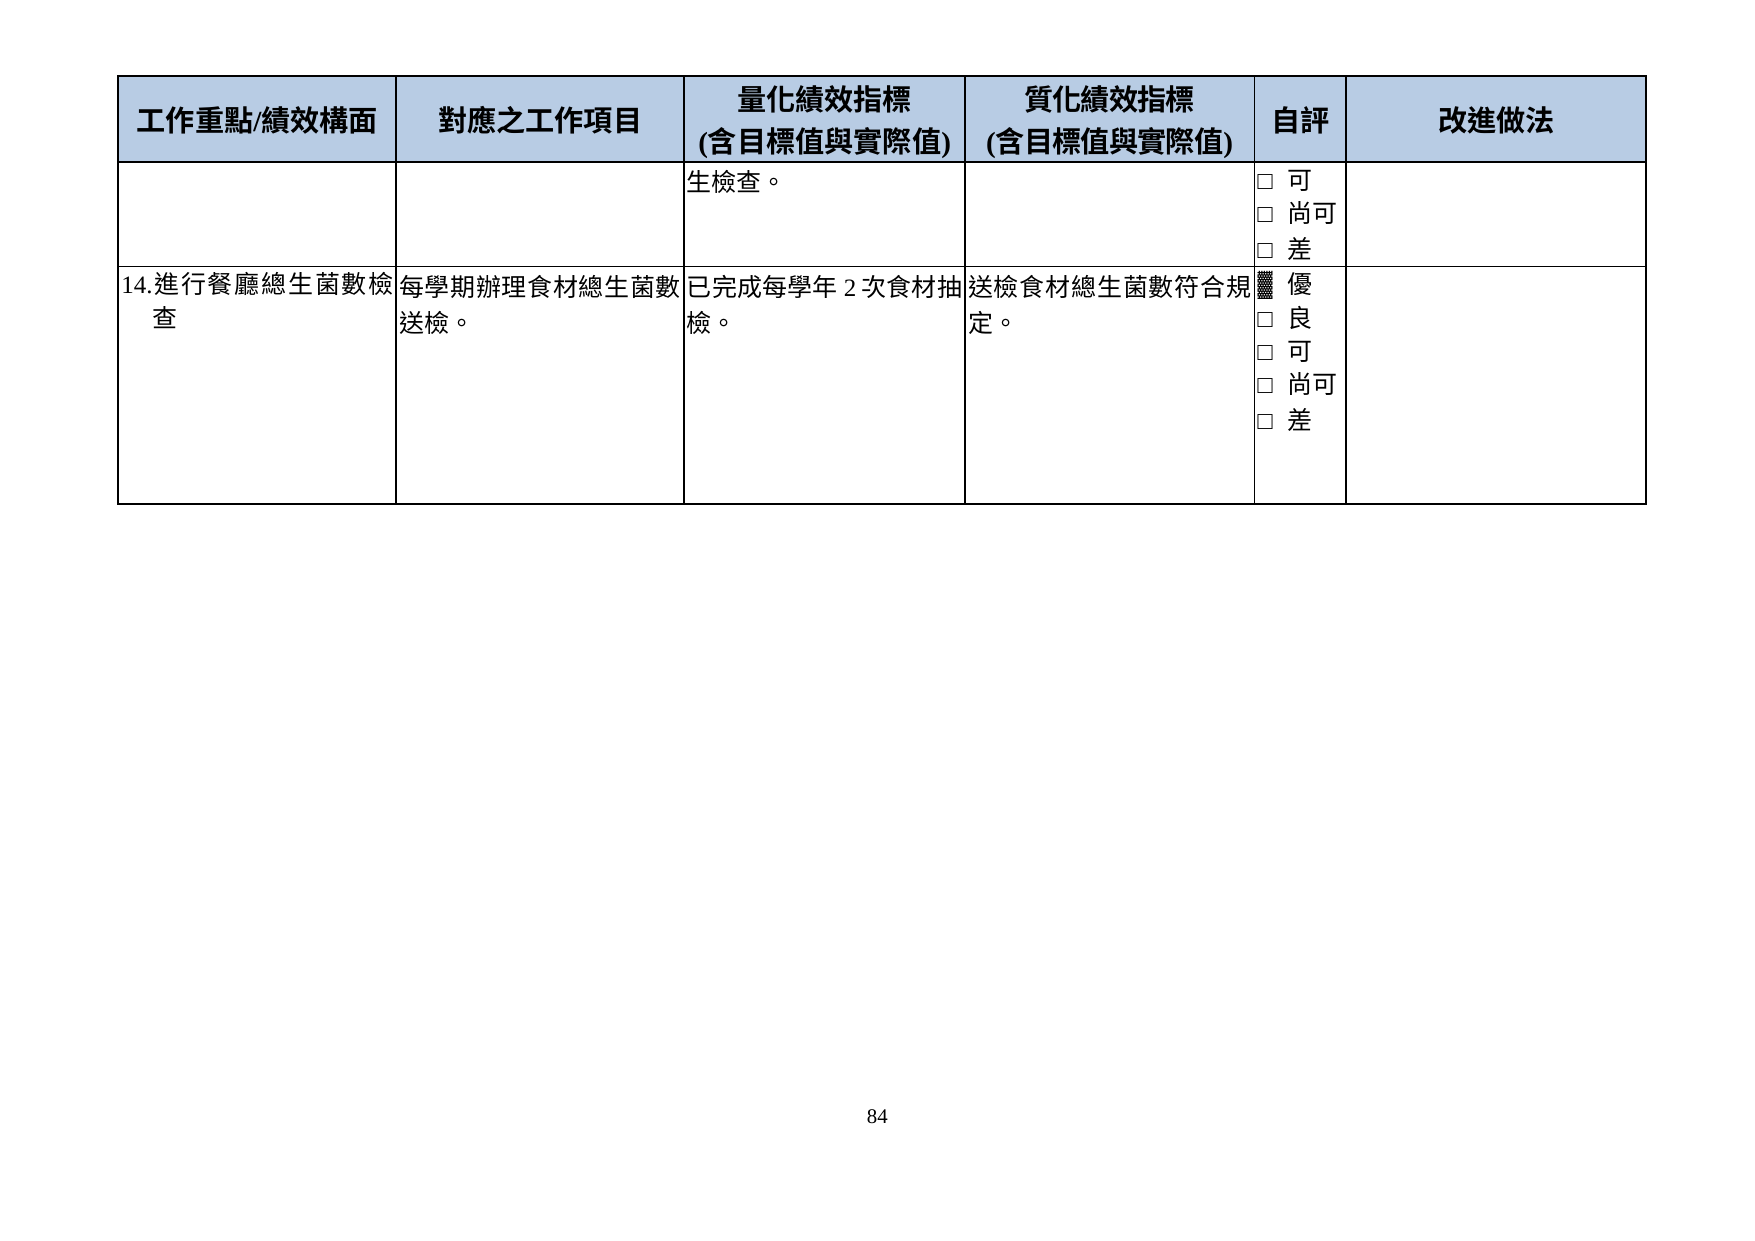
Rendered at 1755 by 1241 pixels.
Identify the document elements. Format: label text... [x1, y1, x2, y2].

table_cell [119, 163, 395, 266]
table_cell 生檢查。 [685, 163, 964, 266]
table_cell 已完成每學年2次食材抽檢。 [685, 267, 964, 503]
table_cell [397, 163, 683, 266]
table_header 對應之工作項目 [397, 77, 683, 161]
table_cell 14.進行餐廳總生菌數檢查 [119, 267, 395, 503]
table_header 改進做法 [1347, 77, 1645, 161]
table_cell 每學期辦理食材總生菌數送檢。 [397, 267, 683, 503]
table_header 自評 [1255, 77, 1345, 161]
table_cell [966, 163, 1254, 266]
table_cell [1347, 163, 1645, 266]
table_header 質化績效指標 (含目標值與實際值) [966, 77, 1254, 161]
table_cell ▓ 優 □ 良 □ 可 □ 尚可 □ 差 [1255, 267, 1345, 503]
table_header 量化績效指標 (含目標值與實際值) [685, 77, 964, 161]
table_header 工作重點/績效構面 [119, 77, 395, 161]
table_cell 送檢食材總生菌數符合規定。 [966, 267, 1254, 503]
table_cell □ 可 □ 尚可 □ 差 [1255, 163, 1345, 266]
table_cell [1347, 267, 1645, 503]
